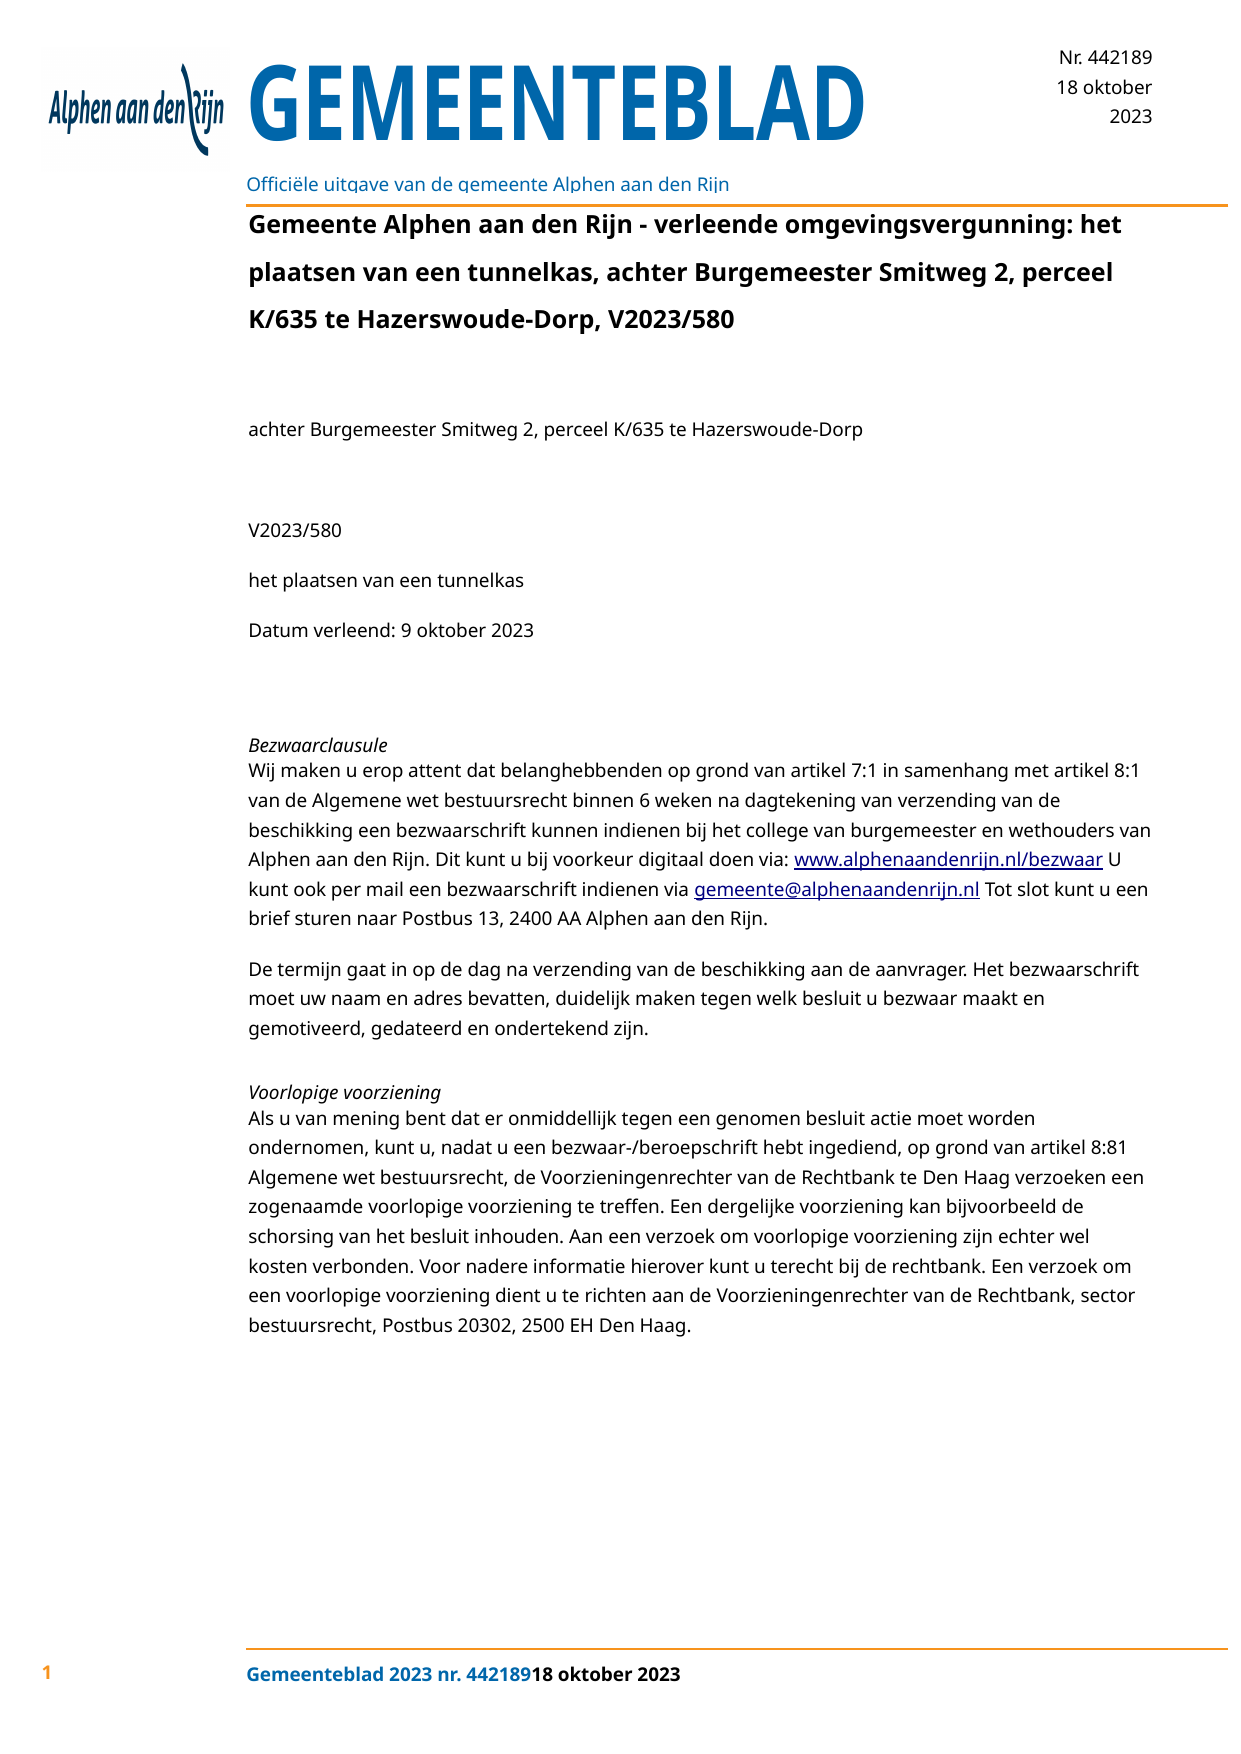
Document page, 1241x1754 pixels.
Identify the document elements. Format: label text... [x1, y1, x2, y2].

text Datum verleend: 9 oktober 2023 [248, 618, 1152, 643]
picture [41, 47, 231, 172]
text De termijn gaat in op de dag na verzending van de beschikking aan de aanvrager. Het bezwaarschrift moet uw naam en adres bevatten, duidelijk maken tegen welk besluit u bezwaar maakt en gemotiveerd, gedateerd en ondertekend zijn. [248, 956, 1152, 1041]
text achter Burgemeester Smitweg 2, perceel K/635 te Hazerswoude-Dorp [248, 416, 1152, 442]
text Bezwaarclausule [248, 732, 1152, 758]
text Gemeente Alphen aan den Rijn - verleende omgevingsvergunning: het plaatsen van een tunnelkas, achter Burgemeester Smitweg 2, perceel K/635 te Hazerswoude-Dorp, V2023/580 [248, 207, 1152, 336]
text Voorlopige voorziening [248, 1079, 1152, 1105]
text V2023/580 [248, 517, 1152, 542]
text Als u van mening bent dat er onmiddellijk tegen een genomen besluit actie moet worden ondernomen, kunt u, nadat u een bezwaar-/beroepschrift hebt ingediend, op grond van artikel 8:81 Algemene wet bestuursrecht, de Voorzieningenrechter van de Rechtbank te Den Haag verzoeken een zogenaamde voorlopige voorziening te treffen. Een dergelijke voorziening kan bijvoorbeeld de schorsing van het besluit inhouden. Aan een verzoek om voorlopige voorziening zijn echter wel kosten verbonden. Voor nadere informatie hierover kunt u terecht bij de rechtbank. Een verzoek om een voorlopige voorziening dient u te richten aan de Voorzieningenrechter van de Rechtbank, sector bestuursrecht, Postbus 20302, 2500 EH Den Haag. [248, 1105, 1152, 1338]
text het plaatsen van een tunnelkas [248, 567, 1152, 593]
text Wij maken u erop attent dat belanghebbenden op grond van artikel 7:1 in samenhang met artikel 8:1 van de Algemene wet bestuursrecht binnen 6 weken na dagtekening van verzending van de beschikking een bezwaarschrift kunnen indienen bij het college van burgemeester en wethouders van Alphen aan den Rijn. Dit kunt u bij voorkeur digitaal doen via: www.alphenaandenrijn.nl/bezwaar U kunt ook per mail een bezwaarschrift indienen via gemeente@alphenaandenrijn.nl Tot slot kunt u een brief sturen naar Postbus 13, 2400 AA Alphen aan den Rijn. [248, 758, 1152, 931]
